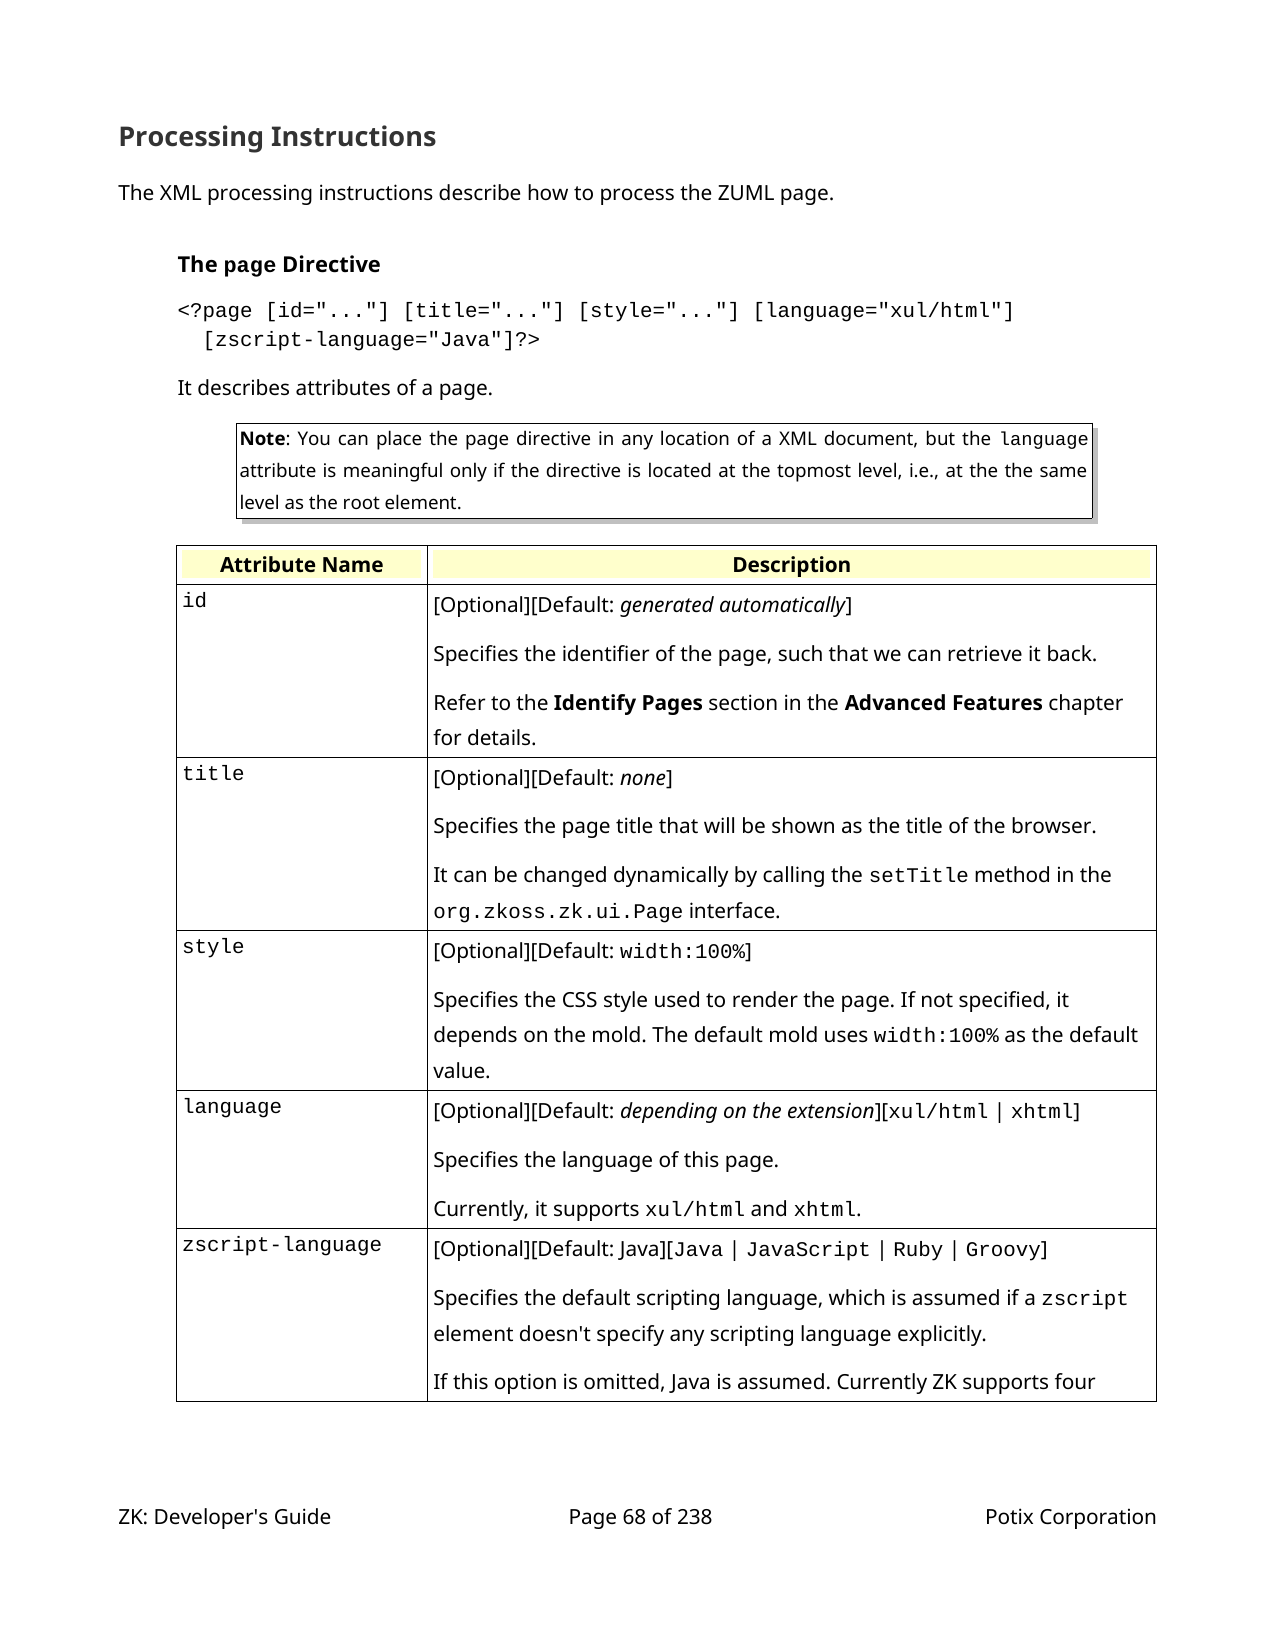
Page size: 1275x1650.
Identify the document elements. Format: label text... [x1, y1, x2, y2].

table_cell style [177, 931, 427, 1090]
table_header Description [428, 546, 1156, 584]
text Note: You can place the page directive in any location of a XML document, but the language attribute is meaningful only if the directive is located at the topmost level, i.e., at the the same level as the root element. [237, 424, 1092, 518]
table_cell zscript-language [177, 1229, 427, 1401]
table_header Attribute Name [177, 546, 427, 584]
text <?page [id="..."] [title="..."] [style="..."] [language="xul/html"] [zscript-language="Java"]?> [177, 300, 1157, 353]
table_cell [Optional][Default: Java][Java | JavaScript | Ruby | Groovy] Specifies the default scripting language, which is assumed if a zscript element doesn't specify any scripting language explicitly. If this option is omitted, Java is assumed. Currently ZK supports four [428, 1229, 1156, 1401]
table_cell [Optional][Default: none] Specifies the page title that will be shown as the title of the browser. It can be changed dynamically by calling the setTitle method in the org.zkoss.zk.ui.Page interface. [428, 758, 1156, 930]
table_cell title [177, 758, 427, 930]
text The XML processing instructions describe how to process the ZUML page. [118, 178, 1157, 207]
subtitle Processing Instructions [118, 118, 1157, 155]
text It describes attributes of a page. [177, 373, 1157, 402]
subtitle The page Directive [177, 249, 1157, 279]
table_cell id [177, 585, 427, 757]
table_cell [Optional][Default: generated automatically] Specifies the identifier of the page, such that we can retrieve it back. Refer to the Identify Pages section in the Advanced Features chapter for details. [428, 585, 1156, 757]
table_cell [Optional][Default: width:100%] Specifies the CSS style used to render the page. If not specified, it depends on the mold. The default mold uses width:100% as the default value. [428, 931, 1156, 1090]
table_cell [Optional][Default: depending on the extension][xul/html | xhtml] Specifies the language of this page. Currently, it supports xul/html and xhtml. [428, 1091, 1156, 1228]
table_cell language [177, 1091, 427, 1228]
